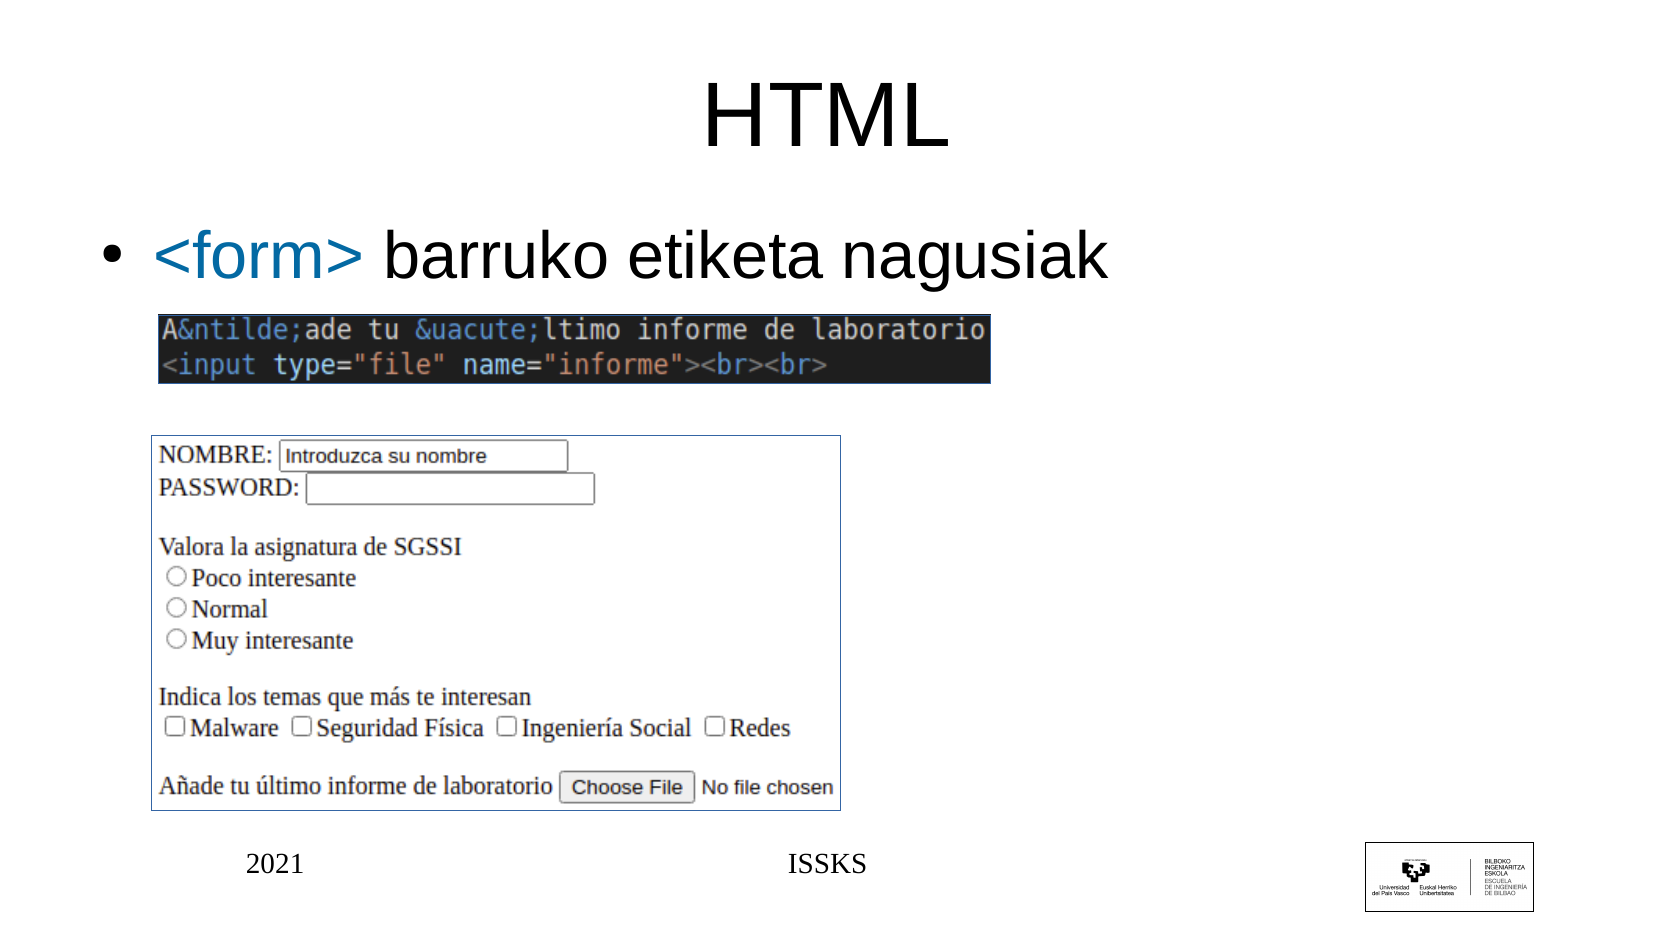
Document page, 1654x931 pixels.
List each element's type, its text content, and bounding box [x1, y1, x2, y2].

picture [1366, 843, 1533, 911]
list <form> barruko etiketa nagusiak [82, 217, 1456, 758]
picture [151, 435, 841, 811]
picture [158, 314, 991, 384]
title HTML [82, 37, 1571, 193]
